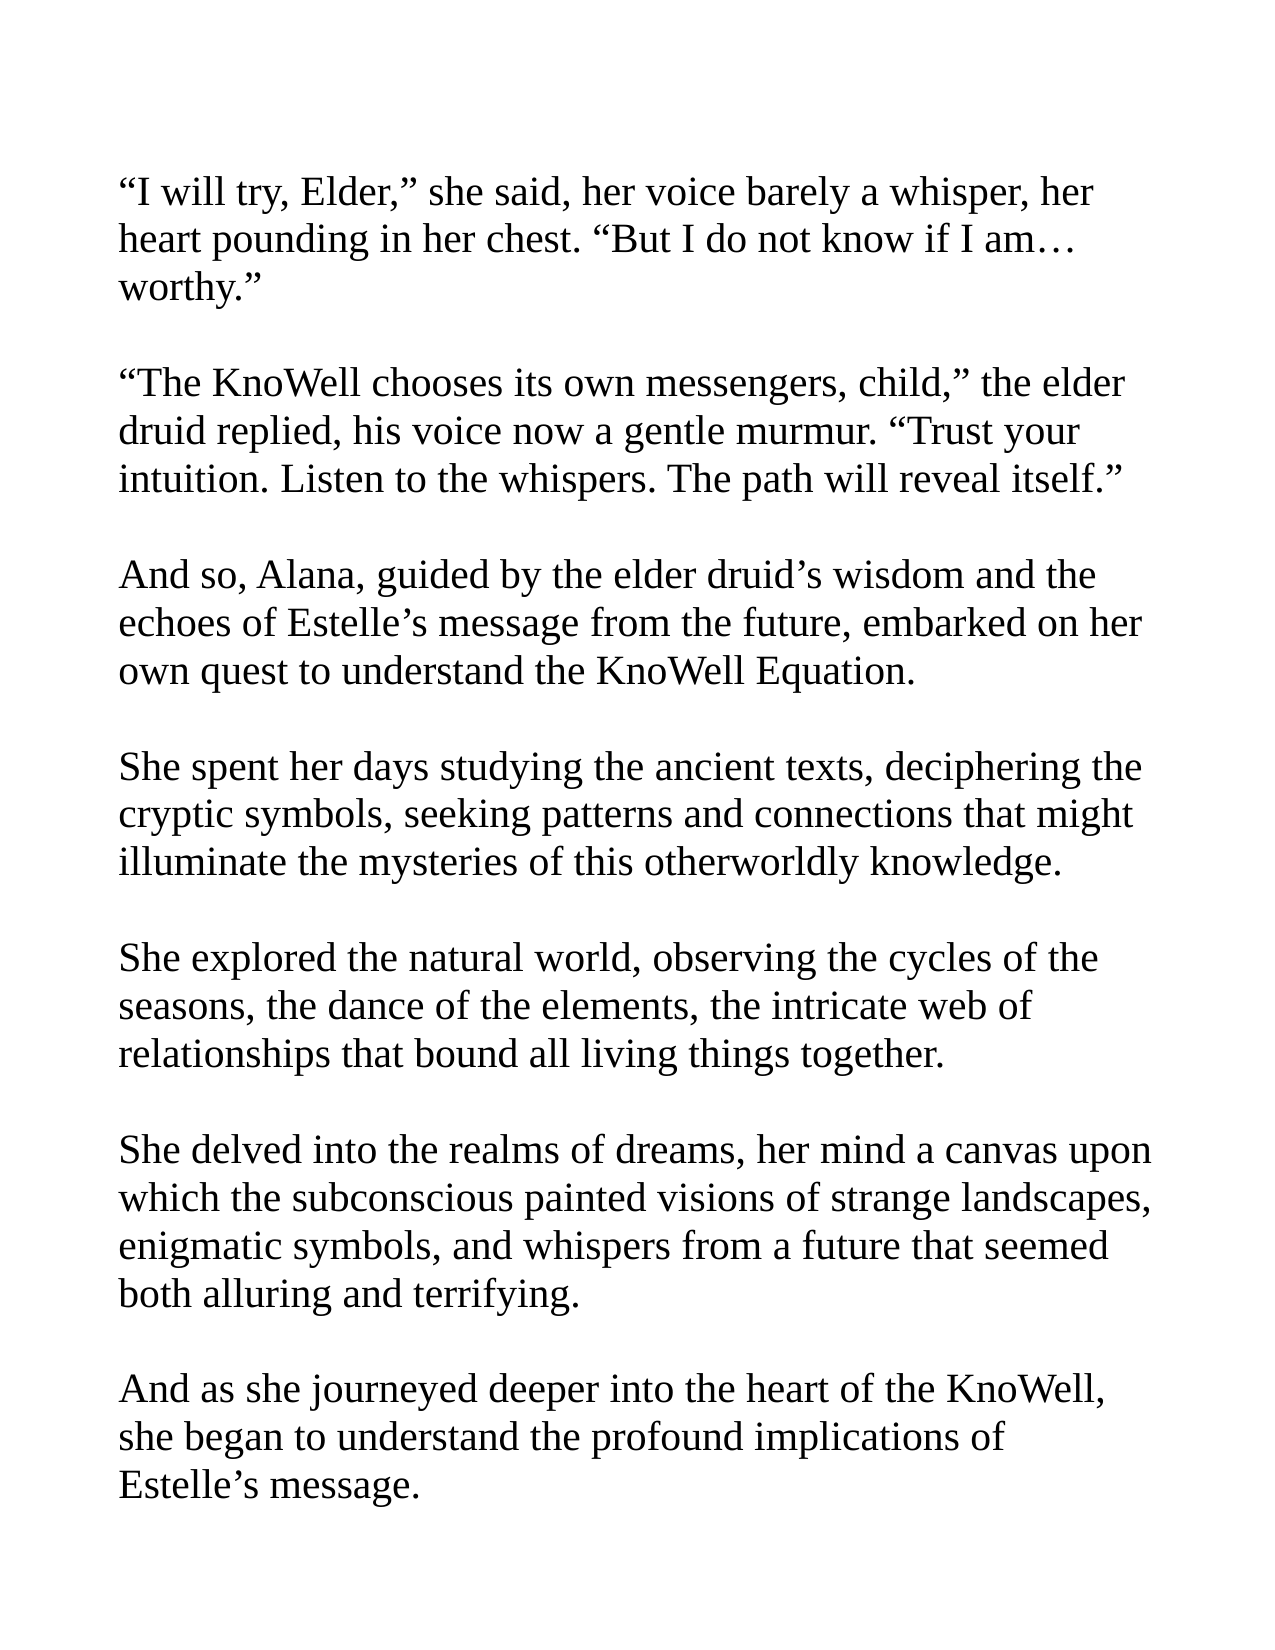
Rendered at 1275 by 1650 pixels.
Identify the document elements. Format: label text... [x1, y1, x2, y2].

text She spent her days studying the ancient texts, deciphering the cryptic symbols, seeking patterns and connections that might illuminate the mysteries of this otherworldly knowledge. [118, 741, 1157, 885]
text She delved into the realms of dreams, her mind a canvas upon which the subconscious painted visions of strange landscapes, enigmatic symbols, and whispers from a future that seemed both alluring and terrifying. [118, 1124, 1157, 1316]
text “I will try, Elder,” she said, her voice barely a whisper, her heart pounding in her chest. “But I do not know if I am… worthy.” [118, 166, 1157, 310]
text And so, Alana, guided by the elder druid’s wisdom and the echoes of Estelle’s message from the future, embarked on her own quest to understand the KnoWell Equation. [118, 549, 1157, 693]
text She explored the natural world, observing the cycles of the seasons, the dance of the elements, the intricate web of relationships that bound all living things together. [118, 933, 1157, 1076]
text “The KnoWell chooses its own messengers, child,” the elder druid replied, his voice now a gentle murmur. “Trust your intuition. Listen to the whispers. The path will reveal itself.” [118, 358, 1157, 501]
text And as she journeyed deeper into the heart of the KnoWell, she began to understand the profound implications of Estelle’s message. [118, 1364, 1157, 1508]
